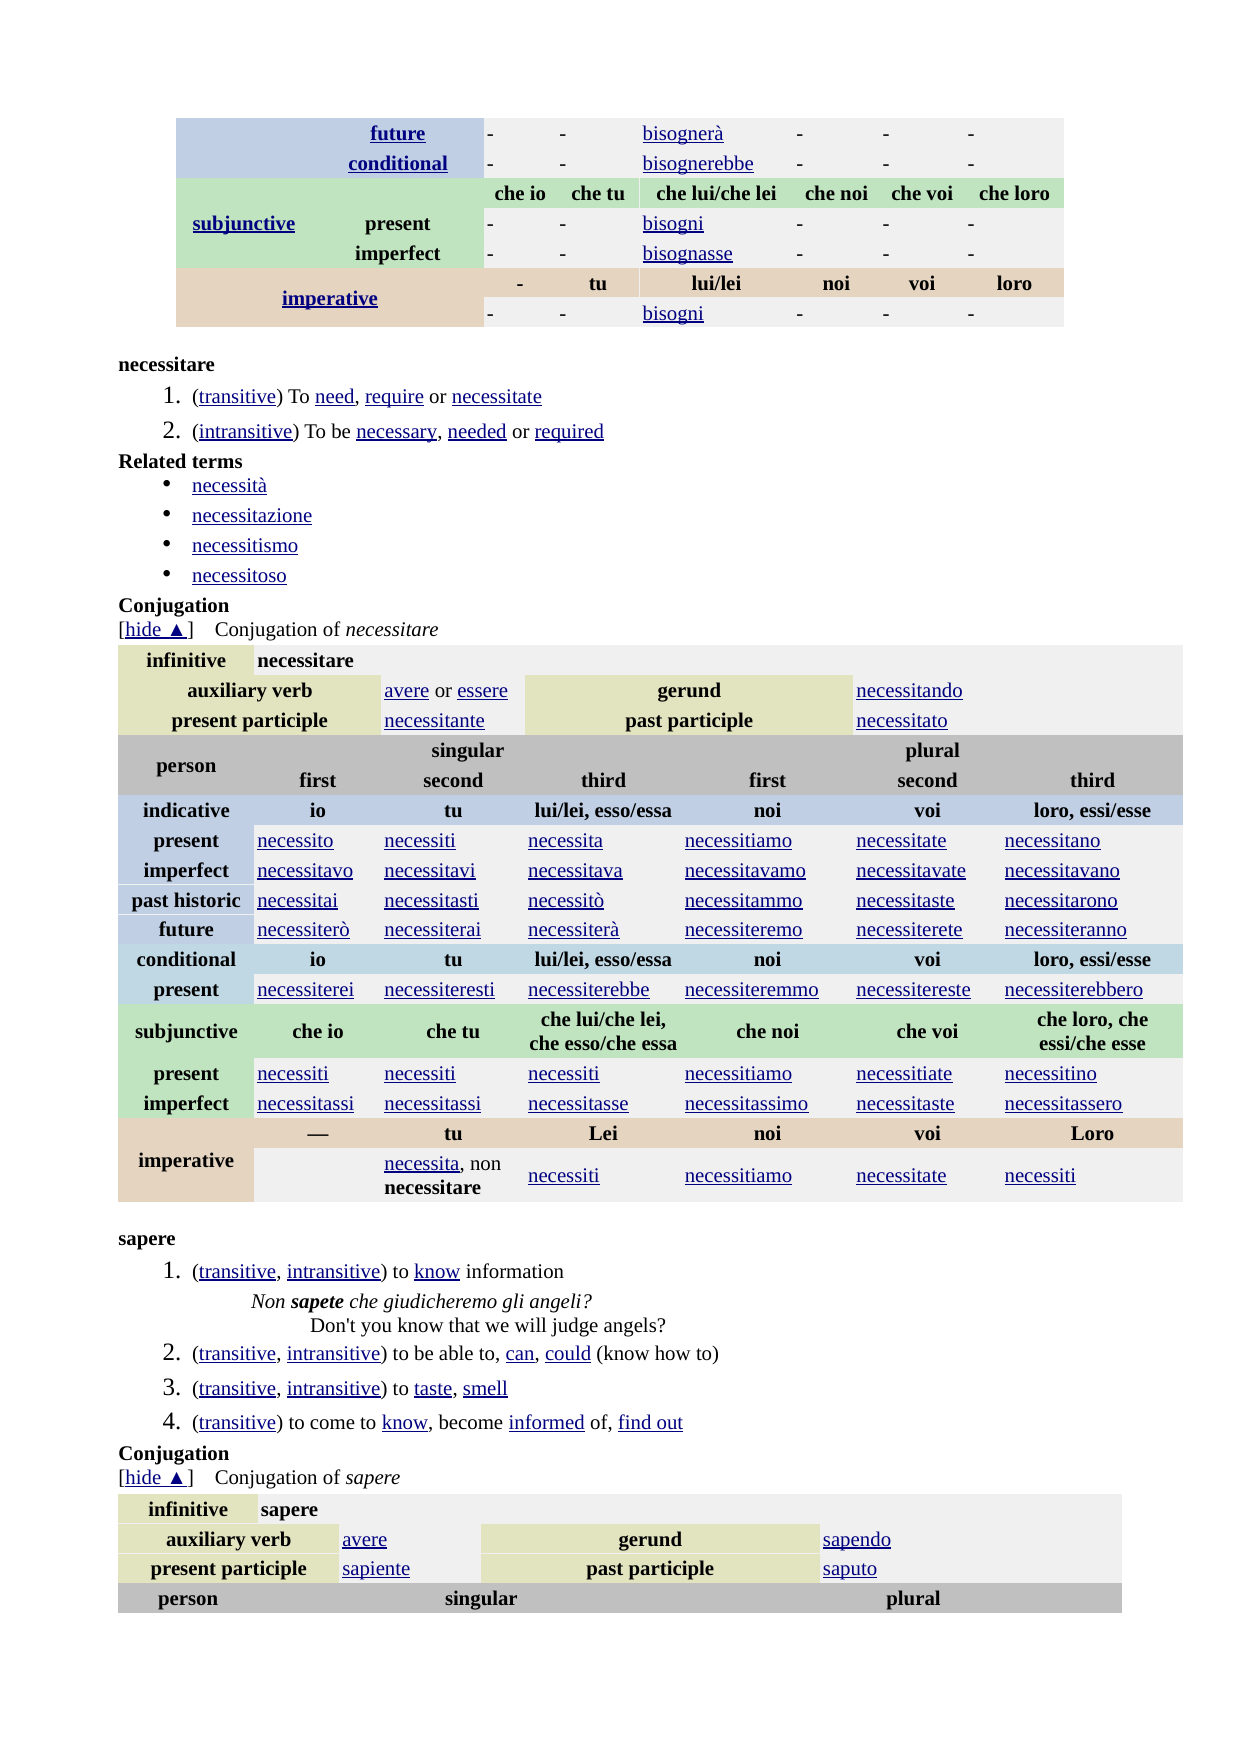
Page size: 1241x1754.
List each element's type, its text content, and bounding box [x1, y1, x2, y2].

table_cell che noi [793, 178, 879, 208]
table_cell lui/lei, esso/essa [525, 944, 682, 974]
table_cell present participle [118, 705, 381, 735]
table_cell Lei [525, 1118, 682, 1148]
table_cell - [793, 148, 879, 178]
table_cell singular [258, 1583, 705, 1613]
table_cell necessitate [853, 825, 1001, 855]
table_header [820, 1494, 1122, 1523]
table_cell che lui/che lei [640, 178, 793, 208]
table_cell necessitate [853, 1148, 1001, 1202]
table_cell necessiterete [853, 915, 1001, 944]
table_cell necessitavo [254, 855, 381, 884]
table_cell necessitaste [853, 1088, 1001, 1118]
table_cell bisogni [640, 298, 793, 327]
list (transitive) to come to know, become informed of, find out [162, 1406, 1122, 1435]
list (transitive, intransitive) to know information [162, 1255, 1122, 1283]
table_cell - [484, 268, 556, 297]
table_cell necessitiate [853, 1058, 1001, 1088]
table_cell bisogni [640, 208, 793, 238]
table_cell necessitereste [853, 974, 1001, 1004]
table_cell auxiliary verb [118, 1524, 339, 1553]
table_cell noi [682, 944, 853, 974]
subtitle Related terms [118, 449, 1122, 473]
table_cell avere or essere [381, 675, 525, 705]
table_cell necessiti [381, 1058, 525, 1088]
table_cell necessiteremmo [682, 974, 853, 1004]
table_cell imperfect [312, 238, 484, 268]
subtitle Conjugation [118, 1441, 1122, 1465]
table_cell - [484, 208, 556, 238]
table_cell past participle [525, 705, 853, 735]
table_cell necessitiamo [682, 1148, 853, 1202]
table_cell person [118, 735, 254, 795]
table_cell - [964, 148, 1064, 178]
table_cell lui/lei [640, 268, 793, 297]
list necessitazione [162, 503, 1122, 528]
table_header [381, 645, 525, 675]
table_cell necessitante [381, 705, 525, 735]
table_cell necessitavano [1001, 855, 1183, 884]
table_cell plural [705, 1583, 1122, 1613]
table_cell necessitasti [381, 885, 525, 914]
table_cell che tu [381, 1004, 525, 1058]
table_cell necessitavamo [682, 855, 853, 884]
table_cell noi [682, 1118, 853, 1148]
subtitle Conjugation [118, 592, 1122, 617]
table_cell tu [381, 795, 525, 825]
table_cell present [312, 208, 484, 238]
table_cell plural [682, 735, 1183, 765]
table_cell tu [381, 944, 525, 974]
table_cell third [1001, 765, 1183, 795]
table_header infinitive [118, 1494, 258, 1523]
table_cell first [682, 765, 853, 795]
table_cell necessito [254, 825, 381, 855]
table_cell necessitando [853, 675, 1183, 705]
table_cell necessiterebbe [525, 974, 682, 1004]
table_cell present [118, 825, 254, 855]
table_cell auxiliary verb [118, 675, 381, 705]
table_cell necessitassi [381, 1088, 525, 1118]
table_cell necessitassero [1001, 1088, 1183, 1118]
table_header [339, 1494, 481, 1523]
table_cell - [793, 208, 879, 238]
table_cell conditional [118, 944, 254, 974]
table_cell gerund [525, 675, 853, 705]
table_cell — [254, 1118, 381, 1148]
table_header [853, 645, 1183, 675]
table_cell sapiente [339, 1554, 481, 1583]
table_cell tu [381, 1118, 525, 1148]
list necessitismo [162, 533, 1122, 558]
table_cell necessitassimo [682, 1088, 853, 1118]
table_cell necessitiamo [682, 825, 853, 855]
table_cell bisognerà [640, 118, 793, 148]
table_cell che voi [853, 1004, 1001, 1058]
table_cell - [879, 118, 964, 148]
table_cell necessiterò [254, 915, 381, 944]
table_cell necessitammo [682, 885, 853, 914]
table_cell [176, 118, 312, 178]
list Don't you know that we will judge angels? [280, 1313, 1122, 1337]
table_cell necessiteranno [1001, 915, 1183, 944]
table_cell bisognerebbe [640, 148, 793, 178]
table_cell past participle [481, 1554, 820, 1583]
table_cell - [484, 238, 556, 268]
table_cell necessitato [853, 705, 1183, 735]
table_cell - [484, 118, 556, 148]
table_cell imperative [118, 1118, 254, 1202]
table_cell present [118, 1058, 254, 1088]
table_cell voi [879, 268, 964, 297]
table_cell subjunctive [176, 178, 312, 268]
table_cell necessitiamo [682, 1058, 853, 1088]
table_cell - [556, 298, 639, 327]
table_cell subjunctive [118, 1004, 254, 1058]
table_cell - [793, 118, 879, 148]
table_cell necessitava [525, 855, 682, 884]
table_cell necessita [525, 825, 682, 855]
table_header sapere [258, 1494, 339, 1523]
table_cell necessiterebbero [1001, 974, 1183, 1004]
table_cell first [254, 765, 381, 795]
table_cell imperfect [118, 1088, 254, 1118]
table_cell io [254, 944, 381, 974]
table_cell che io [484, 178, 556, 208]
table_cell necessiteresti [381, 974, 525, 1004]
table_cell - [964, 208, 1064, 238]
table_cell [312, 178, 484, 208]
table_cell necessiti [525, 1058, 682, 1088]
table_cell - [879, 208, 964, 238]
table_cell necessitai [254, 885, 381, 914]
table_cell person [118, 1583, 258, 1613]
table_cell - [556, 118, 639, 148]
text [hide ▲] Conjugation of necessitare [118, 617, 1122, 641]
table_cell necessitarono [1001, 885, 1183, 914]
table_cell che noi [682, 1004, 853, 1058]
table_cell noi [682, 795, 853, 825]
table_cell third [525, 765, 682, 795]
table_cell loro, essi/esse [1001, 795, 1183, 825]
list necessità [162, 473, 1122, 498]
table_cell necessiterei [254, 974, 381, 1004]
table_cell past historic [118, 885, 254, 914]
table_cell future [312, 118, 484, 148]
text [hide ▲] Conjugation of sapere [118, 1465, 1122, 1489]
table_cell - [556, 208, 639, 238]
table_cell imperative [176, 268, 484, 327]
list (transitive, intransitive) to be able to, can, could (know how to) [162, 1337, 1122, 1366]
table_cell - [556, 238, 639, 268]
table_cell necessitaste [853, 885, 1001, 914]
table_cell - [879, 298, 964, 327]
table_cell - [484, 298, 556, 327]
table_cell necessiterai [381, 915, 525, 944]
table_cell che io [254, 1004, 381, 1058]
table_cell Loro [1001, 1118, 1183, 1148]
table_cell noi [793, 268, 879, 297]
table_cell bisognasse [640, 238, 793, 268]
table_cell second [381, 765, 525, 795]
table_cell che voi [879, 178, 964, 208]
table_cell io [254, 795, 381, 825]
table_header infinitive [118, 645, 254, 675]
table_cell - [964, 238, 1064, 268]
table_cell singular [254, 735, 682, 765]
table_cell che loro [964, 178, 1064, 208]
table_cell necessitassi [254, 1088, 381, 1118]
table_cell che loro, che essi/che esse [1001, 1004, 1183, 1058]
list (intransitive) To be necessary, needed or required [162, 415, 1122, 443]
table_cell necessita, non necessitare [381, 1148, 525, 1202]
table_cell imperfect [118, 855, 254, 884]
table_cell - [793, 298, 879, 327]
table_cell necessiteremo [682, 915, 853, 944]
table_cell necessiti [525, 1148, 682, 1202]
table_cell present [118, 974, 254, 1004]
table_cell voi [853, 1118, 1001, 1148]
list (transitive) To need, require or necessitate [162, 380, 1122, 409]
table_cell - [879, 238, 964, 268]
table_cell [254, 1148, 381, 1202]
table_cell necessitino [1001, 1058, 1183, 1088]
text sapere [118, 1226, 1122, 1250]
table_cell avere [339, 1524, 481, 1553]
table_cell loro, essi/esse [1001, 944, 1183, 974]
table_cell second [853, 765, 1001, 795]
table_cell voi [853, 795, 1001, 825]
table_cell necessiti [1001, 1148, 1183, 1202]
table_cell gerund [481, 1524, 820, 1553]
table_cell - [484, 148, 556, 178]
table_cell necessiti [381, 825, 525, 855]
table_cell necessitano [1001, 825, 1183, 855]
table_cell necessitasse [525, 1088, 682, 1118]
table_cell - [964, 118, 1064, 148]
table_cell - [879, 148, 964, 178]
table_cell - [964, 298, 1064, 327]
table_cell loro [964, 268, 1064, 297]
table_cell necessitavi [381, 855, 525, 884]
table_cell - [793, 238, 879, 268]
list necessitoso [162, 563, 1122, 588]
table_cell future [118, 915, 254, 944]
table_cell saputo [820, 1554, 1122, 1583]
table_header necessitare [254, 645, 381, 675]
text necessitare [118, 351, 1122, 376]
table_cell che tu [556, 178, 639, 208]
table_cell necessiterà [525, 915, 682, 944]
table_cell - [556, 148, 639, 178]
table_cell lui/lei, esso/essa [525, 795, 682, 825]
table_cell voi [853, 944, 1001, 974]
table_cell tu [556, 268, 639, 297]
table_header [525, 645, 853, 675]
table_cell conditional [312, 148, 484, 178]
table_header [481, 1494, 820, 1523]
table_cell sapendo [820, 1524, 1122, 1553]
table_cell necessitavate [853, 855, 1001, 884]
table_cell necessitò [525, 885, 682, 914]
table_cell che lui/che lei, che esso/che essa [525, 1004, 682, 1058]
table_cell necessiti [254, 1058, 381, 1088]
table_cell present participle [118, 1554, 339, 1583]
table_cell indicative [118, 795, 254, 825]
list Non sapete che giudicheremo gli angeli? [221, 1289, 1122, 1313]
list (transitive, intransitive) to taste, smell [162, 1372, 1122, 1401]
